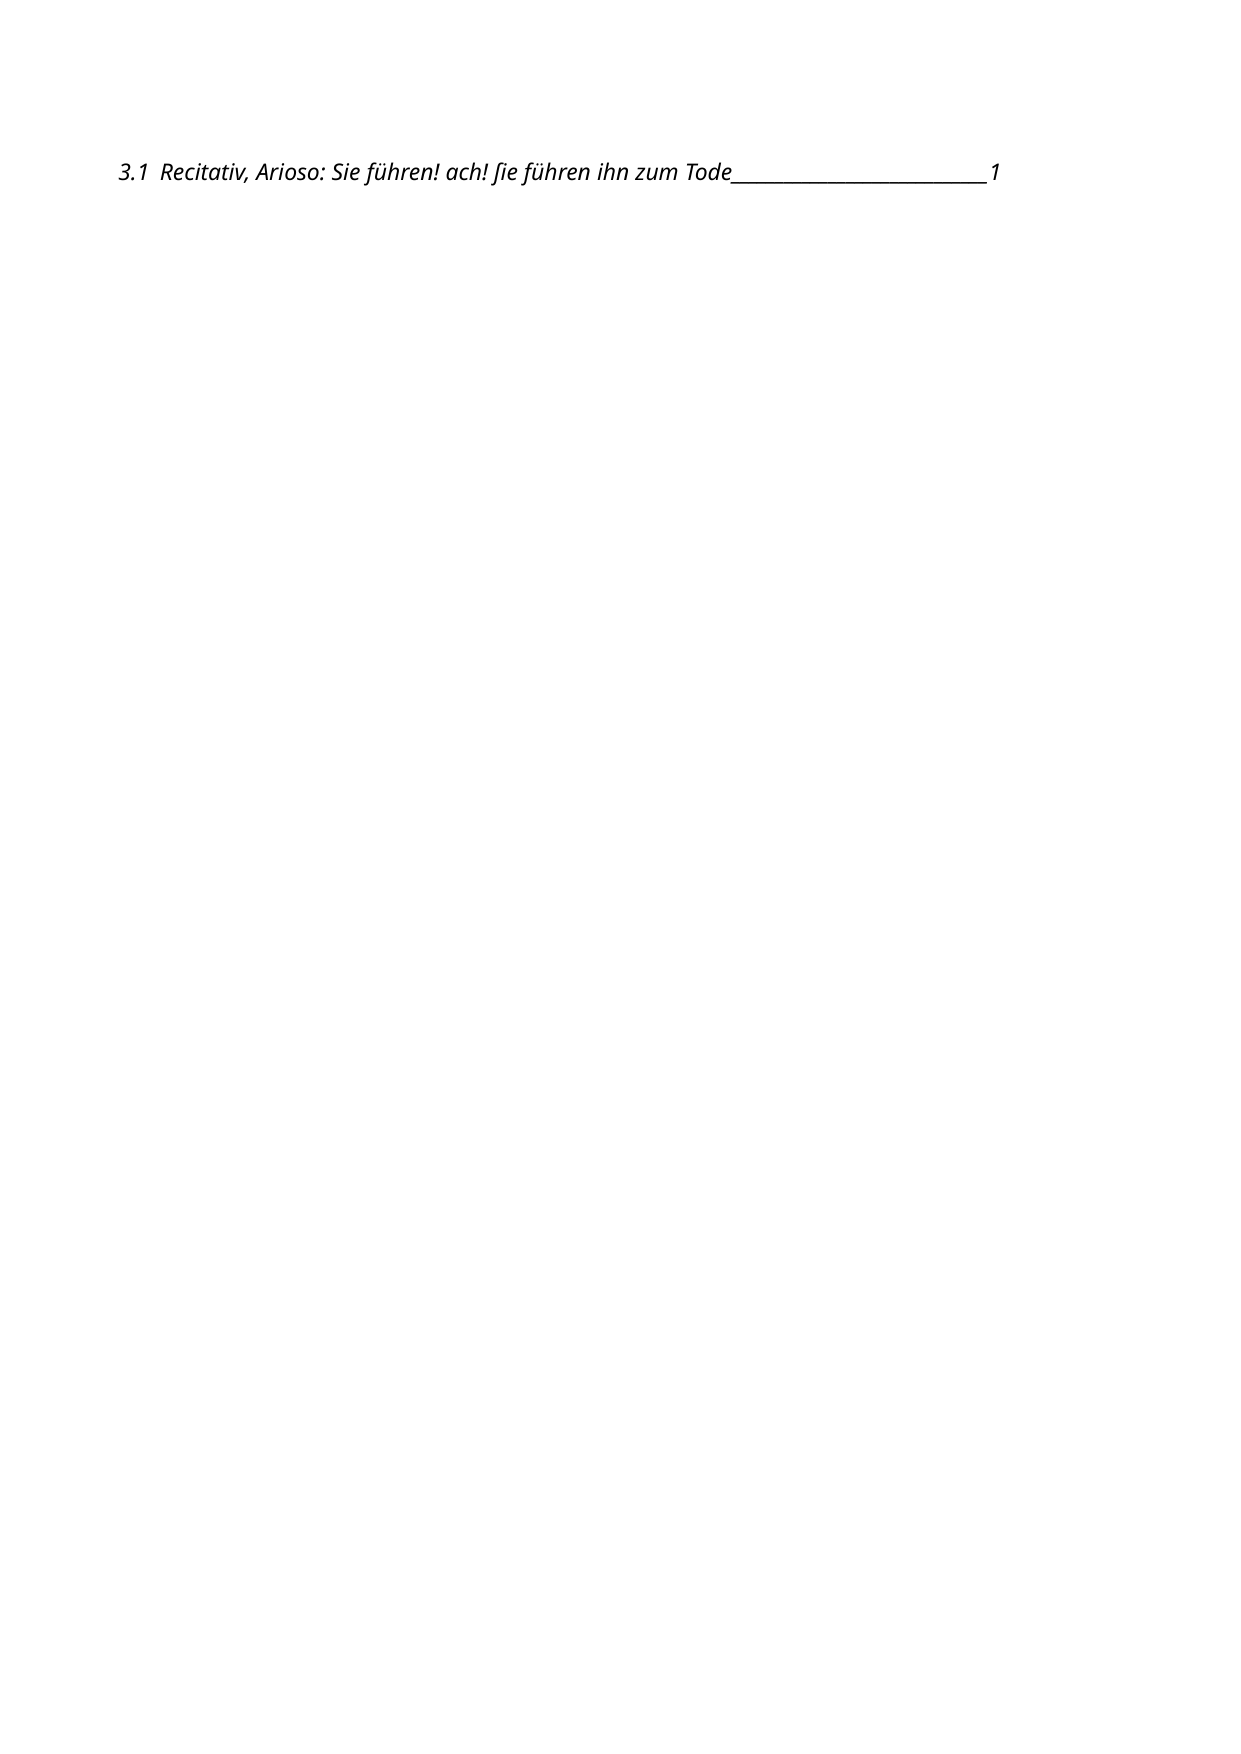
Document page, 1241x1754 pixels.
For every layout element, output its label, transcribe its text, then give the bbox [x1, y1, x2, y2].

text 3.1 Recitativ, Arioso: Sie führen! ach! ſie führen ihn zum Tode 1 [118, 156, 1004, 187]
